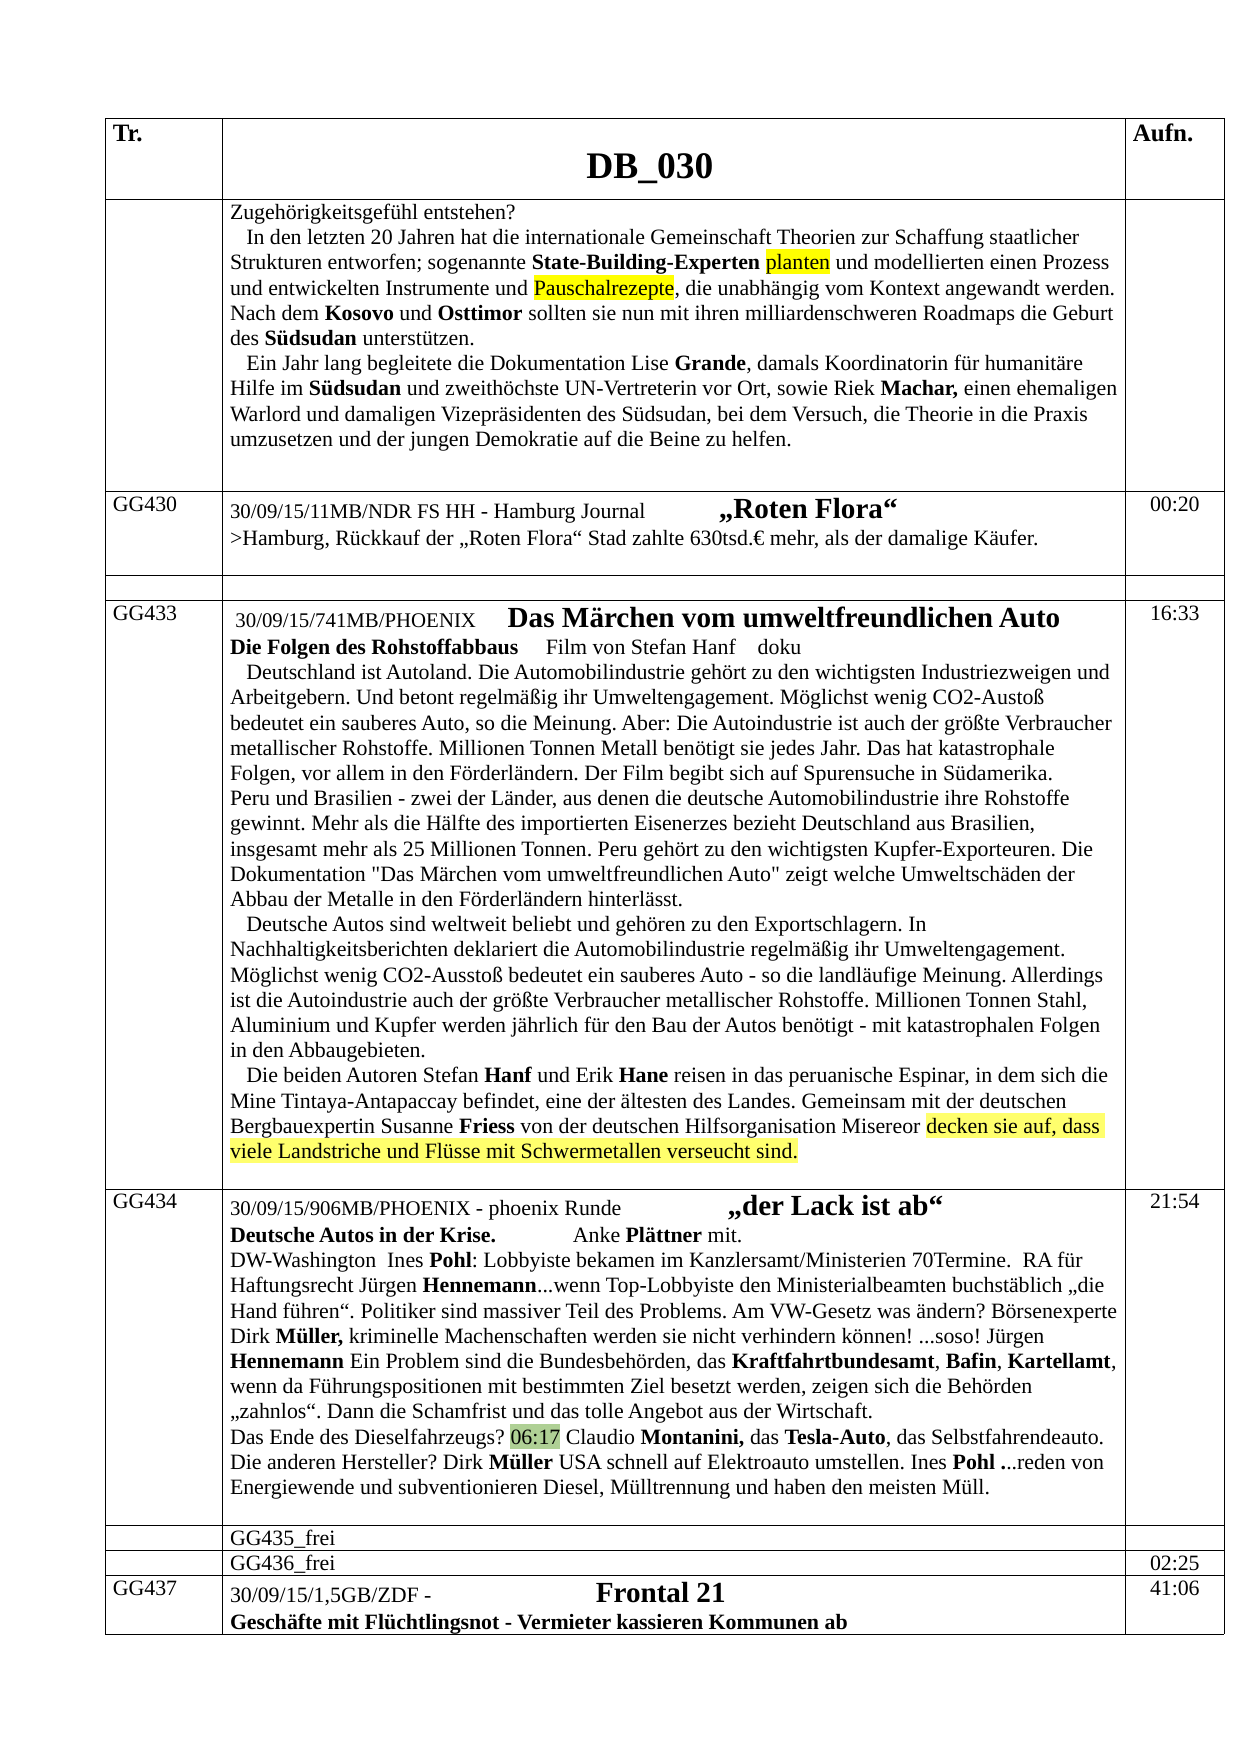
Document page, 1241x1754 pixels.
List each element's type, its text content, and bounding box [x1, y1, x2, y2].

table_cell 30/09/15/741MB/PHOENIX Das Märchen vom umweltfreundlichen Auto Die Folgen des Rohstoffabbaus Film von Stefan Hanf doku Deutschland ist Autoland. Die Automobilindustrie gehört zu den wichtigsten Industriezweigen und Arbeitgebern. Und betont regelmäßig ihr Umweltengagement. Möglichst wenig CO2-Austoß bedeutet ein sauberes Auto, so die Meinung. Aber: Die Autoindustrie ist auch der größte Verbraucher metallischer Rohstoffe. Millionen Tonnen Metall benötigt sie jedes Jahr. Das hat katastrophale Folgen, vor allem in den Förderländern. Der Film begibt sich auf Spurensuche in Südamerika. Peru und Brasilien - zwei der Länder, aus denen die deutsche Automobilindustrie ihre Rohstoffe gewinnt. Mehr als die Hälfte des importierten Eisenerzes bezieht Deutschland aus Brasilien, insgesamt mehr als 25 Millionen Tonnen. Peru gehört zu den wichtigsten Kupfer-Exporteuren. Die Dokumentation "Das Märchen vom umweltfreundlichen Auto" zeigt welche Umweltschäden der Abbau der Metalle in den Förderländern hinterlässt. Deutsche Autos sind weltweit beliebt und gehören zu den Exportschlagern. In Nachhaltigkeitsberichten deklariert die Automobilindustrie regelmäßig ihr Umweltengagement. Möglichst wenig CO2-Ausstoß bedeutet ein sauberes Auto - so die landläufige Meinung. Allerdings ist die Autoindustrie auch der größte Verbraucher metallischer Rohstoffe. Millionen Tonnen Stahl, Aluminium und Kupfer werden jährlich für den Bau der Autos benötigt - mit katastrophalen Folgen in den Abbaugebieten. Die beiden Autoren Stefan Hanf und Erik Hane reisen in das peruanische Espinar, in dem sich die Mine Tintaya-Antapaccay befindet, eine der ältesten des Landes. Gemeinsam mit der deutschen Bergbauexpertin Susanne Friess von der deutschen Hilfsorganisation Misereor decken sie auf, dass viele Landstriche und Flüsse mit Schwermetallen verseucht sind. [223, 601, 1125, 1188]
table_cell Zugehörigkeitsgefühl entstehen? In den letzten 20 Jahren hat die internationale Gemeinschaft Theorien zur Schaffung staatlicher Strukturen entworfen; sogenannte State-Building-Experten planten und modellierten einen Prozess und entwickelten Instrumente und Pauschalrezepte, die unabhängig vom Kontext angewandt werden. Nach dem Kosovo und Osttimor sollten sie nun mit ihren milliardenschweren Roadmaps die Geburt des Südsudan unterstützen. Ein Jahr lang begleitete die Dokumentation Lise Grande, damals Koordinatorin für humanitäre Hilfe im Südsudan und zweithöchste UN-Vertreterin vor Ort, sowie Riek Machar, einen ehemaligen Warlord und damaligen Vizepräsidenten des Südsudan, bei dem Versuch, die Theorie in die Praxis umzusetzen und der jungen Demokratie auf die Beine zu helfen. [223, 200, 1125, 491]
table_cell GG435_frei [223, 1526, 1125, 1550]
table_header Tr. [106, 119, 222, 199]
table_cell 41:06 [1126, 1576, 1224, 1634]
table_cell [1126, 200, 1224, 491]
table_cell [106, 576, 222, 600]
table_cell GG434 [106, 1190, 222, 1524]
table_cell [106, 1551, 222, 1575]
table_header Aufn. [1126, 119, 1224, 199]
table_header DB_030 [223, 119, 1125, 199]
table_cell 30/09/15/11MB/NDR FS HH - Hamburg Journal „Roten Flora“ >Hamburg, Rückkauf der „Roten Flora“ Stad zahlte 630tsd.€ mehr, als der damalige Käufer. [223, 492, 1125, 575]
table_cell [1126, 1526, 1224, 1550]
table_cell 21:54 [1126, 1190, 1224, 1524]
table_cell 16:33 [1126, 601, 1224, 1188]
table_cell GG430 [106, 492, 222, 575]
table_cell GG437 [106, 1576, 222, 1634]
table_cell [106, 200, 222, 491]
table_cell [106, 1526, 222, 1550]
table_cell GG436_frei [223, 1551, 1125, 1575]
table_cell 30/09/15/1,5GB/ZDF - Frontal 21 Geschäfte mit Flüchtlingsnot - Vermieter kassieren Kommunen ab [223, 1576, 1125, 1634]
table_cell GG433 [106, 601, 222, 1188]
table_cell [1126, 576, 1224, 600]
table_cell 00:20 [1126, 492, 1224, 575]
table_cell 30/09/15/906MB/PHOENIX - phoenix Runde „der Lack ist ab“ Deutsche Autos in der Krise. Anke Plättner mit. DW-Washington Ines Pohl: Lobbyiste bekamen im Kanzlersamt/Ministerien 70Termine. RA für Haftungsrecht Jürgen Hennemann...wenn Top-Lobbyiste den Ministerialbeamten buchstäblich „die Hand führen“. Politiker sind massiver Teil des Problems. Am VW-Gesetz was ändern? Börsenexperte Dirk Müller, kriminelle Machenschaften werden sie nicht verhindern können! ...soso! Jürgen Hennemann Ein Problem sind die Bundesbehörden, das Kraftfahrtbundesamt, Bafin, Kartellamt, wenn da Führungspositionen mit bestimmten Ziel besetzt werden, zeigen sich die Behörden „zahnlos“. Dann die Schamfrist und das tolle Angebot aus der Wirtschaft. Das Ende des Dieselfahrzeugs? 06:17 Claudio Montanini, das Tesla-Auto, das Selbstfahrendeauto. Die anderen Hersteller? Dirk Müller USA schnell auf Elektroauto umstellen. Ines Pohl ...reden von Energiewende und subventionieren Diesel, Mülltrennung und haben den meisten Müll. [223, 1190, 1125, 1524]
table_cell [223, 576, 1125, 600]
table_cell 02:25 [1126, 1551, 1224, 1575]
